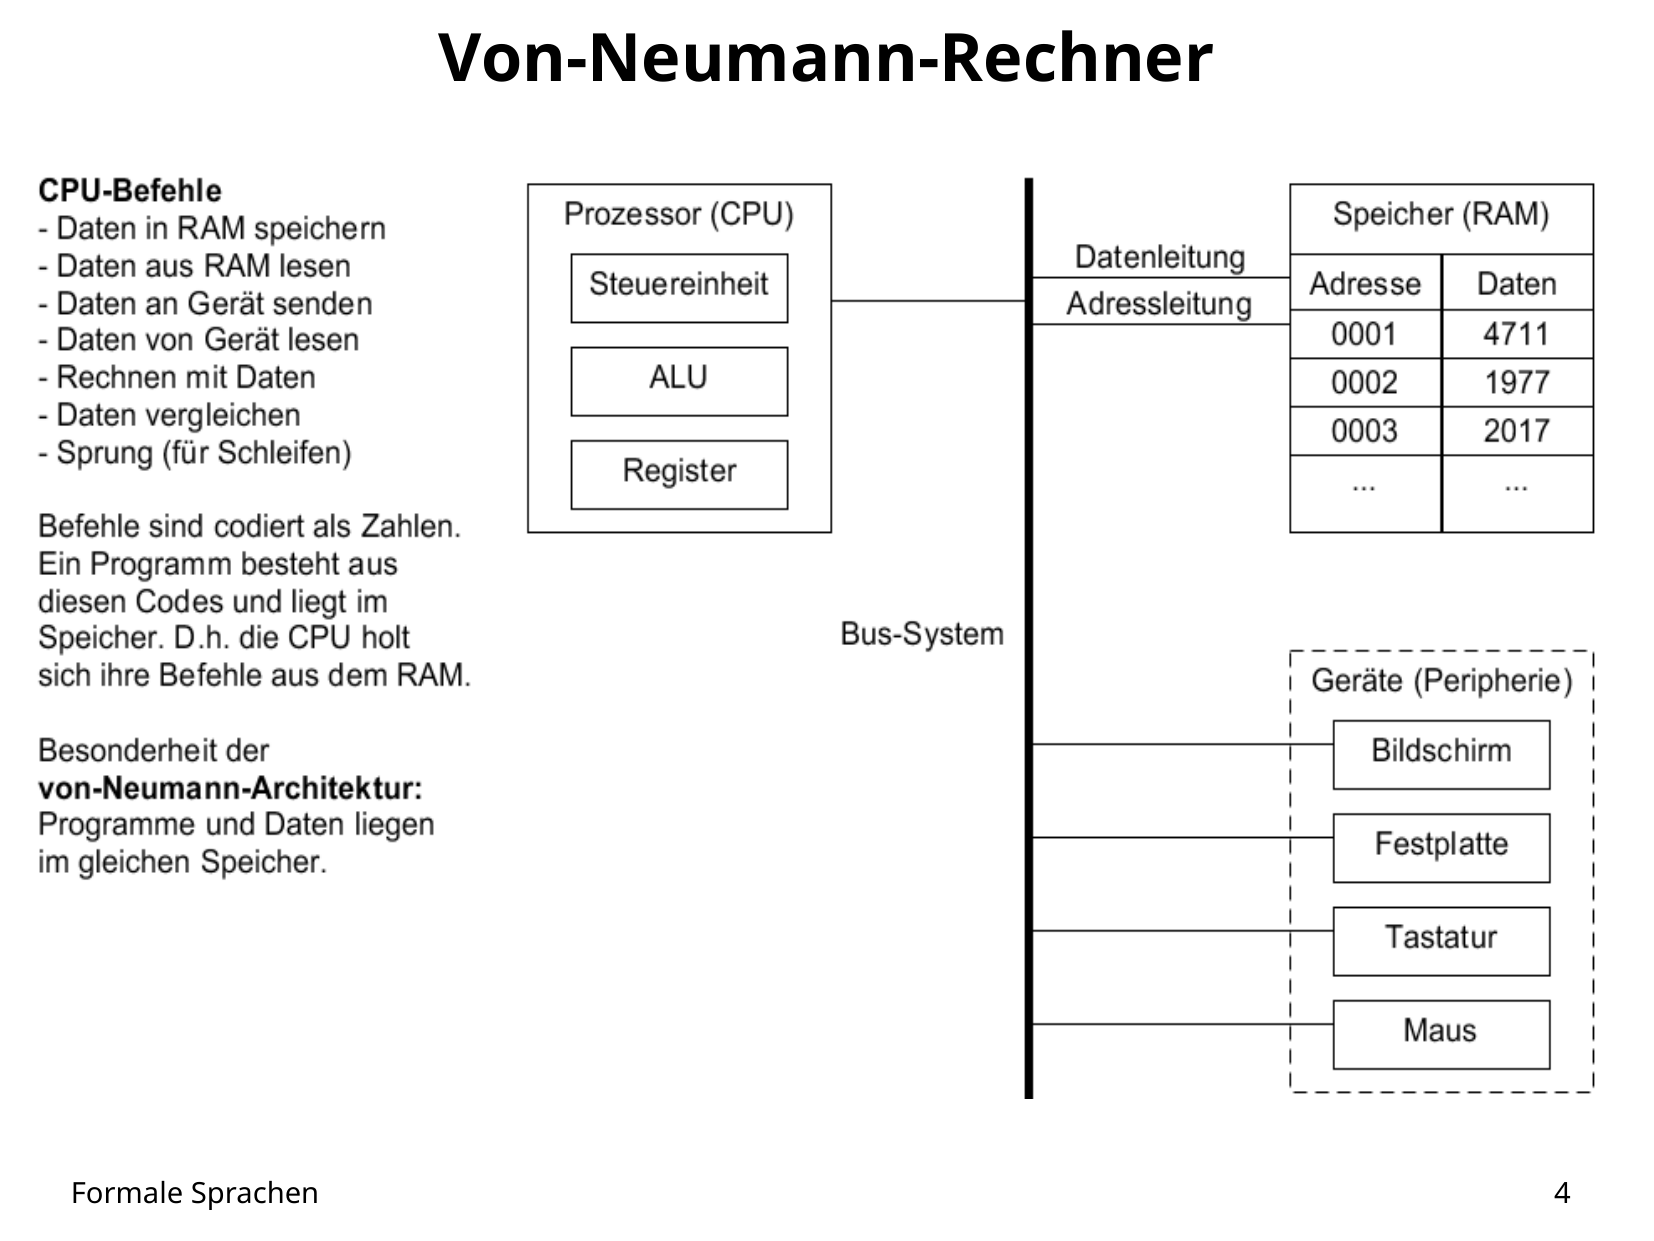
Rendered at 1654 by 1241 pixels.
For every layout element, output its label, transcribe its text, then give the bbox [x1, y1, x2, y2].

picture [35, 173, 1598, 1099]
title Von-Neumann-Rechner [0, 5, 1654, 107]
